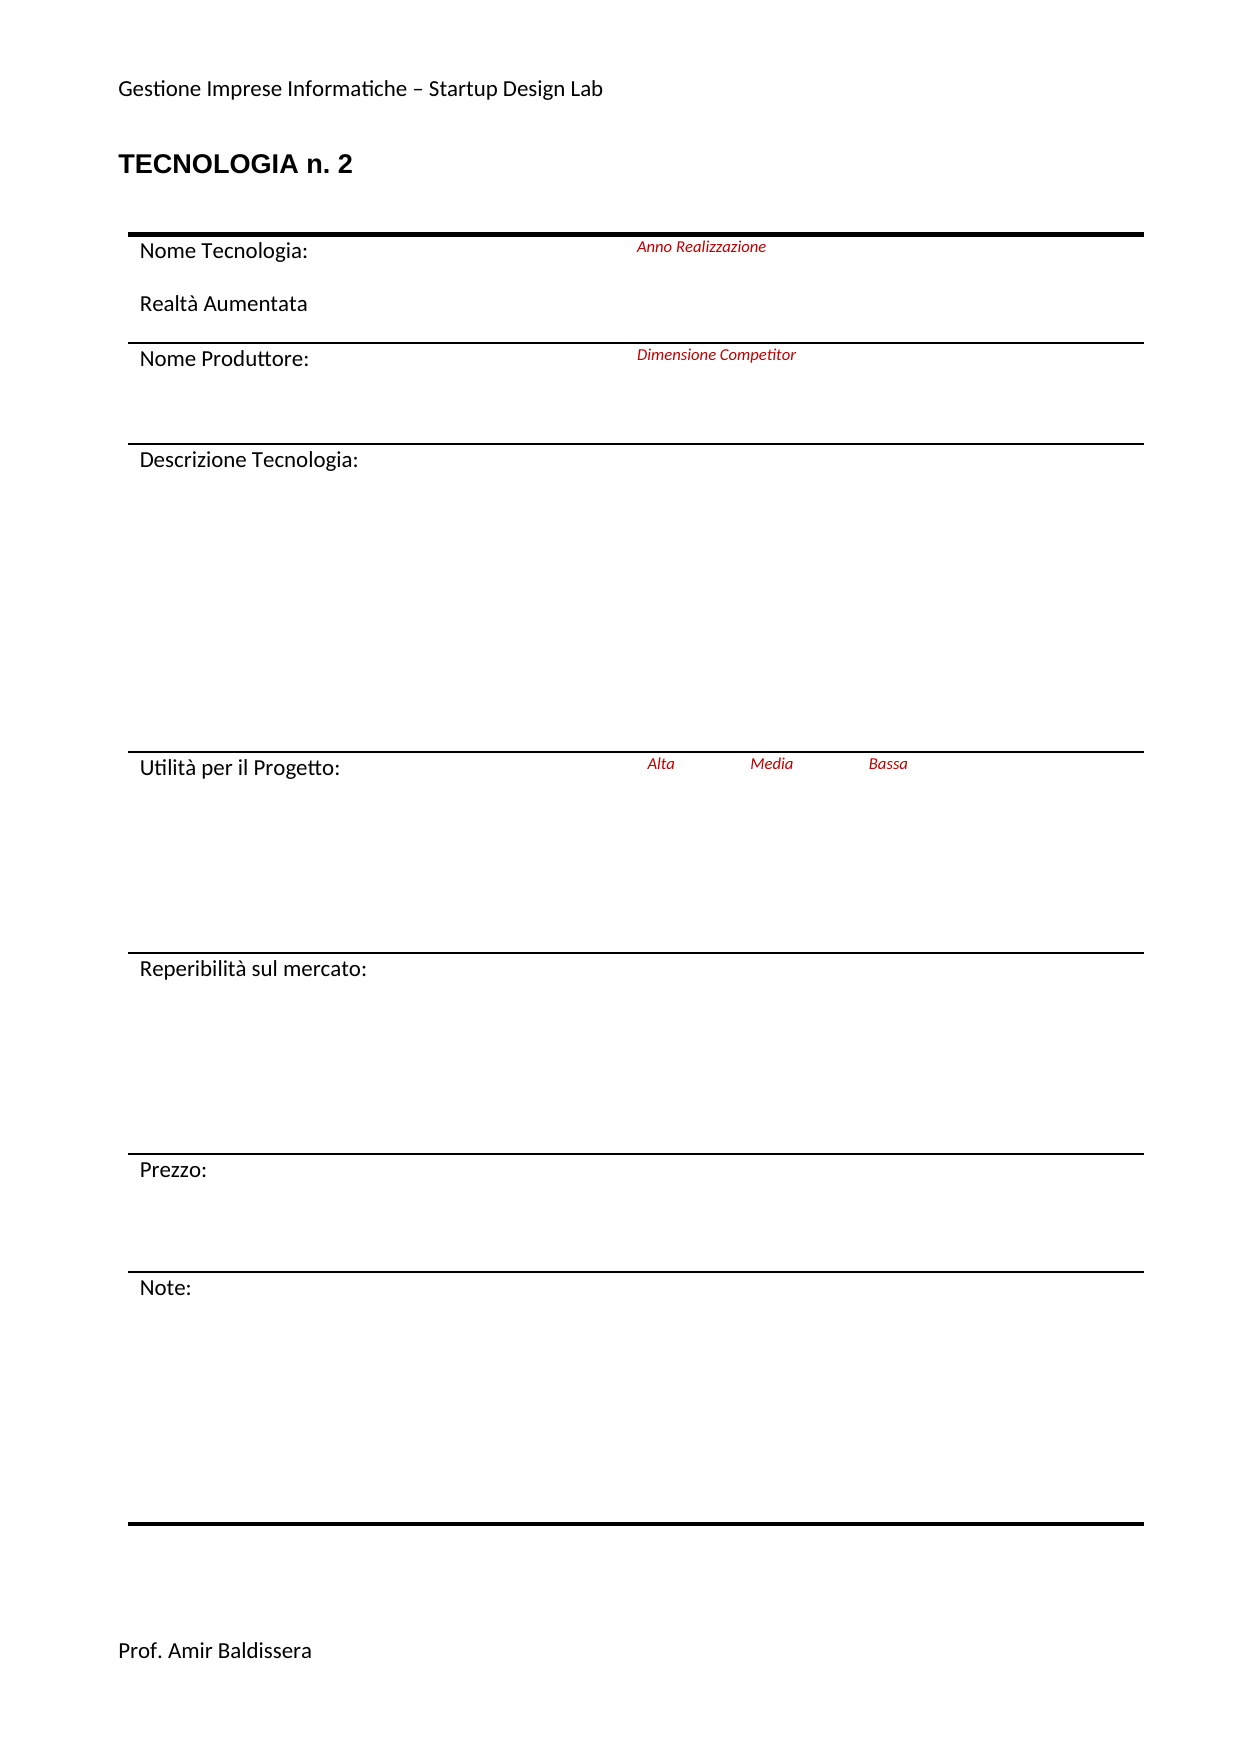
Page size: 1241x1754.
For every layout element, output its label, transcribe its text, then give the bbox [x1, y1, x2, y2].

table_cell Descrizione Tecnologia: [128, 445, 1144, 751]
table_cell Utilità per il Progetto: [128, 753, 636, 952]
table_header Anno Realizzazione [626, 237, 1144, 342]
table_cell Dimensione Competitor [626, 344, 1144, 443]
table_cell Prezzo: [128, 1155, 1144, 1271]
table_cell Note: [128, 1273, 1144, 1522]
table_header Nome Tecnologia: Realtà Aumentata [128, 237, 626, 342]
table_cell Reperibilità sul mercato: [128, 954, 1144, 1153]
table_cell Alta Media Bassa [636, 753, 1144, 952]
subtitle TECNOLOGIA n. 2 [118, 148, 1122, 179]
table_cell Nome Produttore: [128, 344, 626, 443]
